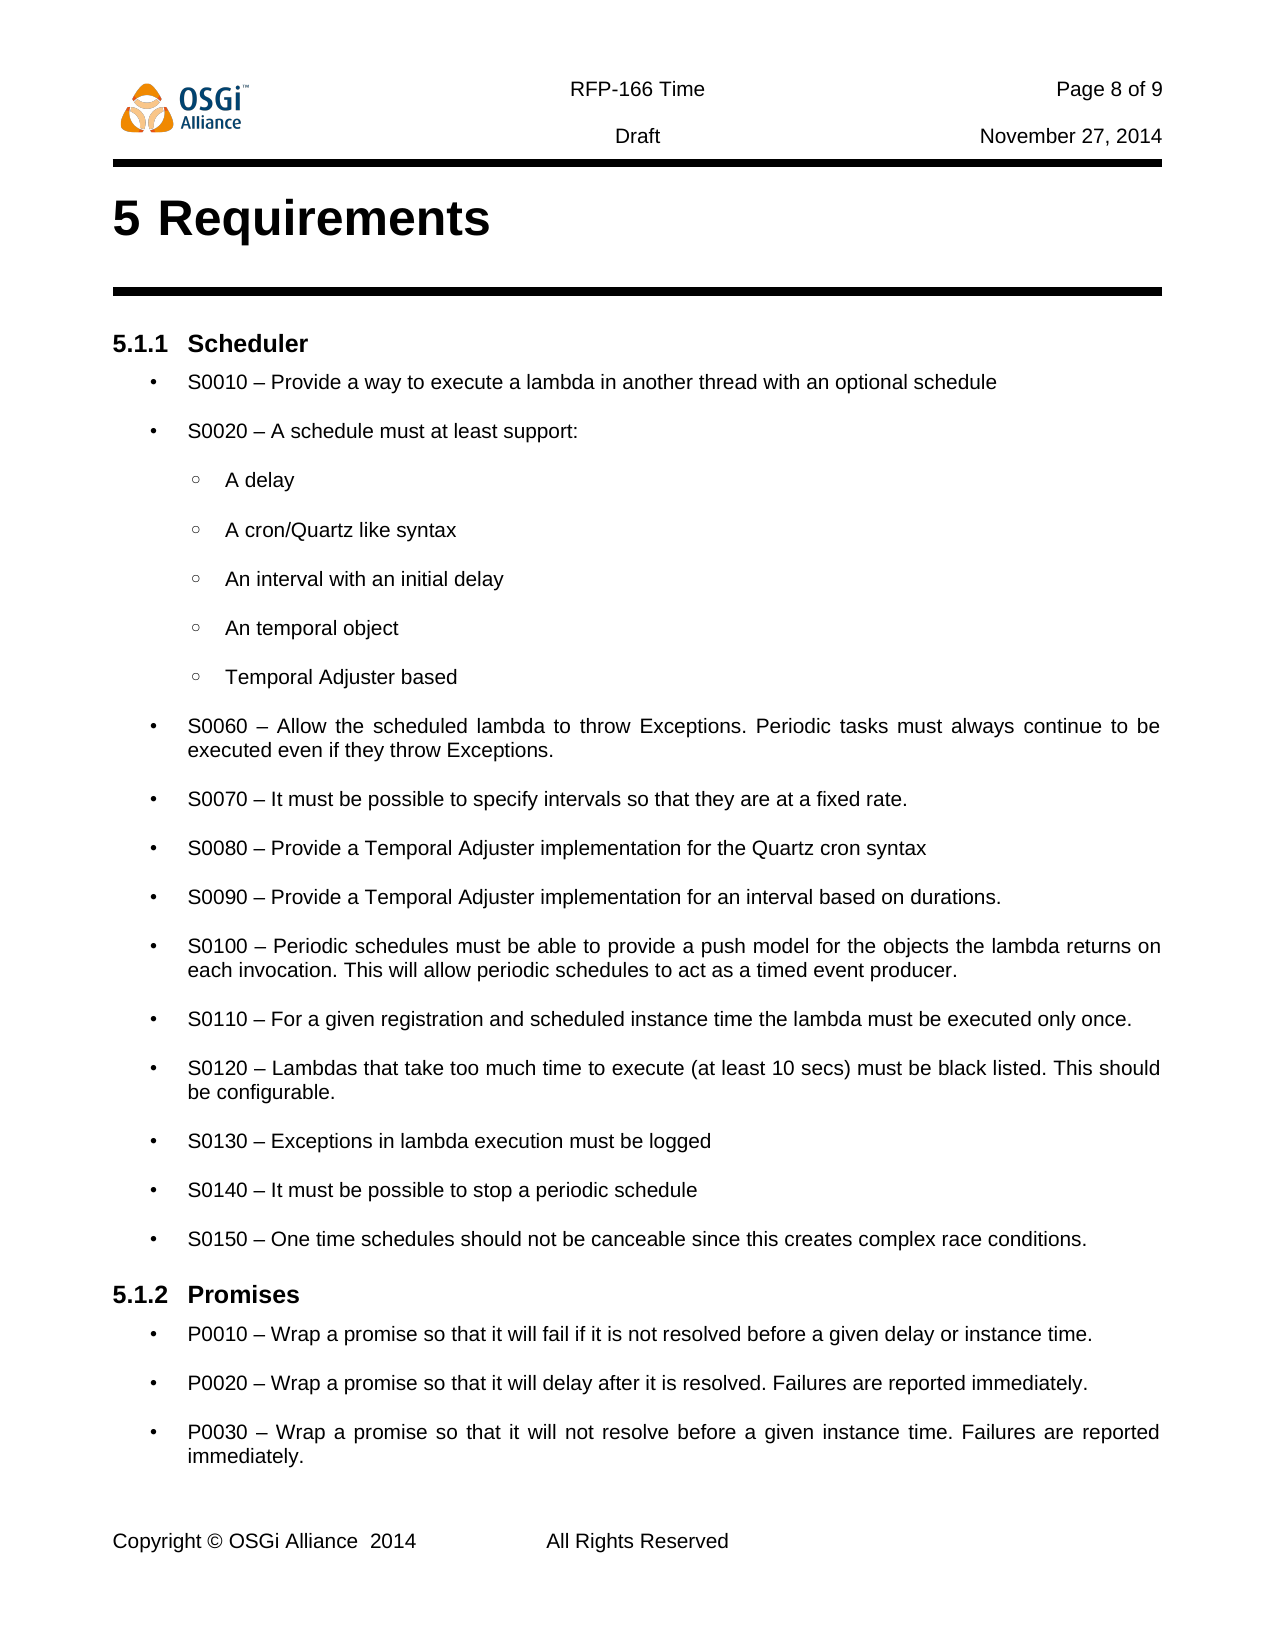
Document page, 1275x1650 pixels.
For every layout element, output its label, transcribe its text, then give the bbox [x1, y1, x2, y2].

list S0010 – Provide a way to execute a lambda in another thread with an optional schedule [150, 370, 1162, 394]
list S0100 – Periodic schedules must be able to provide a push model for the objects the lambda returns on each invocation. This will allow periodic schedules to act as a timed event producer. [150, 934, 1162, 982]
list S0120 – Lambdas that take too much time to execute (at least 10 secs) must be black listed. This should be configurable. [150, 1056, 1162, 1104]
picture [113, 76, 257, 140]
list P0010 – Wrap a promise so that it will fail if it is not resolved before a given delay or instance time. [150, 1322, 1162, 1346]
list A cron/Quartz like syntax [187, 517, 1162, 541]
list S0060 – Allow the scheduled lambda to throw Exceptions. Periodic tasks must always continue to be executed even if they throw Exceptions. [150, 714, 1162, 762]
list S0140 – It must be possible to stop a periodic schedule [150, 1178, 1162, 1202]
list S0090 – Provide a Temporal Adjuster implementation for an interval based on durations. [150, 885, 1162, 909]
list S0130 – Exceptions in lambda execution must be logged [150, 1129, 1162, 1153]
list S0080 – Provide a Temporal Adjuster implementation for the Quartz cron syntax [150, 836, 1162, 860]
list S0020 – A schedule must at least support: [150, 419, 1162, 443]
subtitle Requirements [112, 160, 1162, 296]
list Temporal Adjuster based [187, 664, 1162, 689]
list S0150 – One time schedules should not be canceable since this creates complex race conditions. [150, 1227, 1162, 1251]
list A delay [187, 468, 1162, 492]
subtitle Promises [112, 1280, 1162, 1309]
list P0030 – Wrap a promise so that it will not resolve before a given instance time. Failures are reported immediately. [150, 1420, 1162, 1468]
list S0110 – For a given registration and scheduled instance time the lambda must be executed only once. [150, 1007, 1162, 1031]
list An interval with an initial delay [187, 566, 1162, 591]
list An temporal object [187, 616, 1162, 639]
list S0070 – It must be possible to specify intervals so that they are at a fixed rate. [150, 787, 1162, 811]
subtitle Scheduler [112, 329, 1162, 358]
list P0020 – Wrap a promise so that it will delay after it is resolved. Failures are reported immediately. [150, 1371, 1162, 1395]
